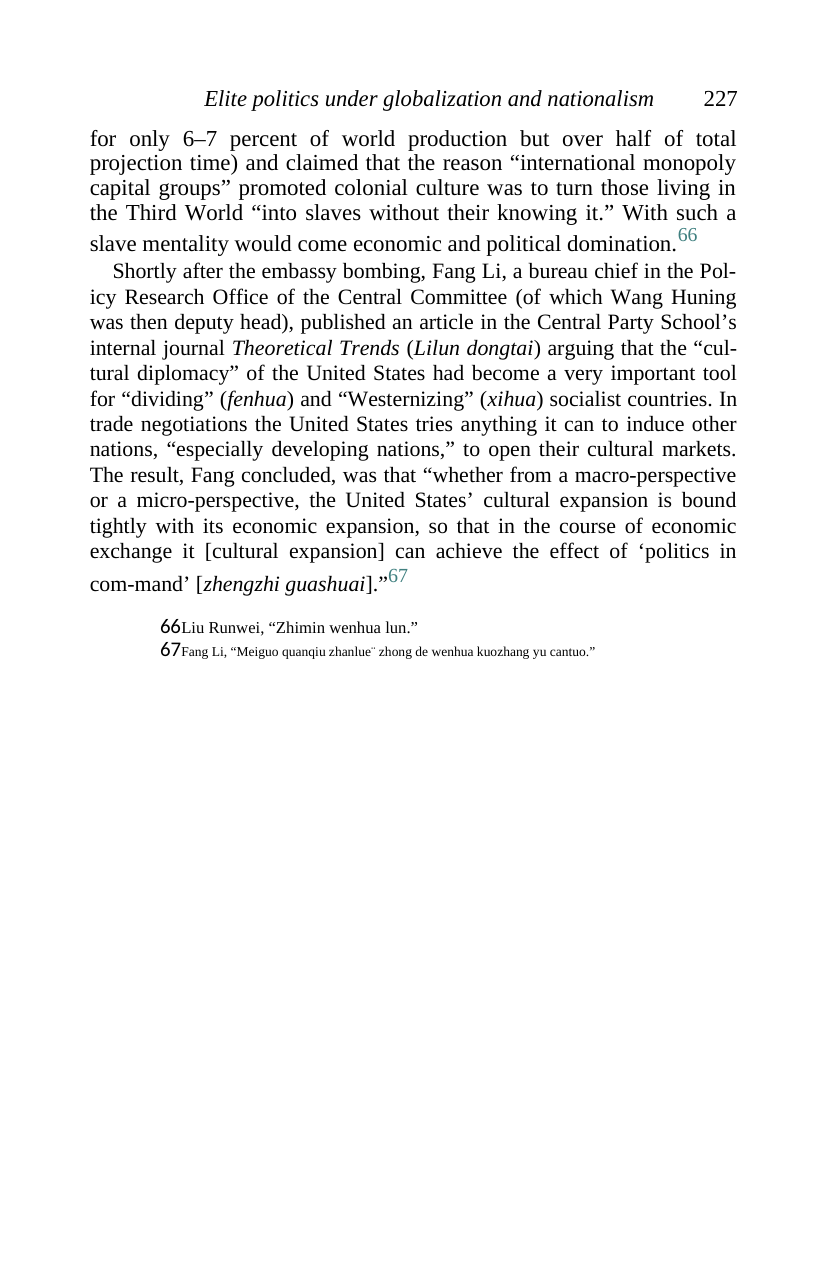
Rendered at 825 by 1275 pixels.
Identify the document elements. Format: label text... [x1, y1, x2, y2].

table_header Elite politics under globalization and nationalism [204, 84, 662, 111]
list Liu Runwei, “Zhimin wenhua lun.” [160, 614, 737, 639]
text Shortly after the embassy bombing, Fang Li, a bureau chief in the Pol-icy Research Office of the Central Committee (of which Wang Huning was then deputy head), published an article in the Central Party School’s internal journal Theoretical Trends (Lilun dongtai) arguing that the “cul-tural diplomacy” of the United States had become a very important tool for “dividing” (fenhua) and “Westernizing” (xihua) socialist countries. In trade negotiations the United States tries anything it can to induce other nations, “especially developing nations,” to open their cultural markets. The result, Fang concluded, was that “whether from a macro-perspective or a micro-perspective, the United States’ cultural expansion is bound tightly with its economic expansion, so that in the course of economic exchange it [cultural expansion] can achieve the effect of ‘politics in com-mand’ [zhengzhi guashuai].”67 [89, 258, 737, 598]
list Fang Li, “Meiguo quanqiu zhanlue¨ zhong de wenhua kuozhang yu cantuo.” [160, 641, 737, 661]
table_header 227 [663, 84, 737, 111]
text for only 6–7 percent of world production but over half of total projection time) and claimed that the reason “international monopoly capital groups” promoted colonial culture was to turn those living in the Third World “into slaves without their knowing it.” With such a slave mentality would come economic and political domination.66 [89, 127, 737, 258]
